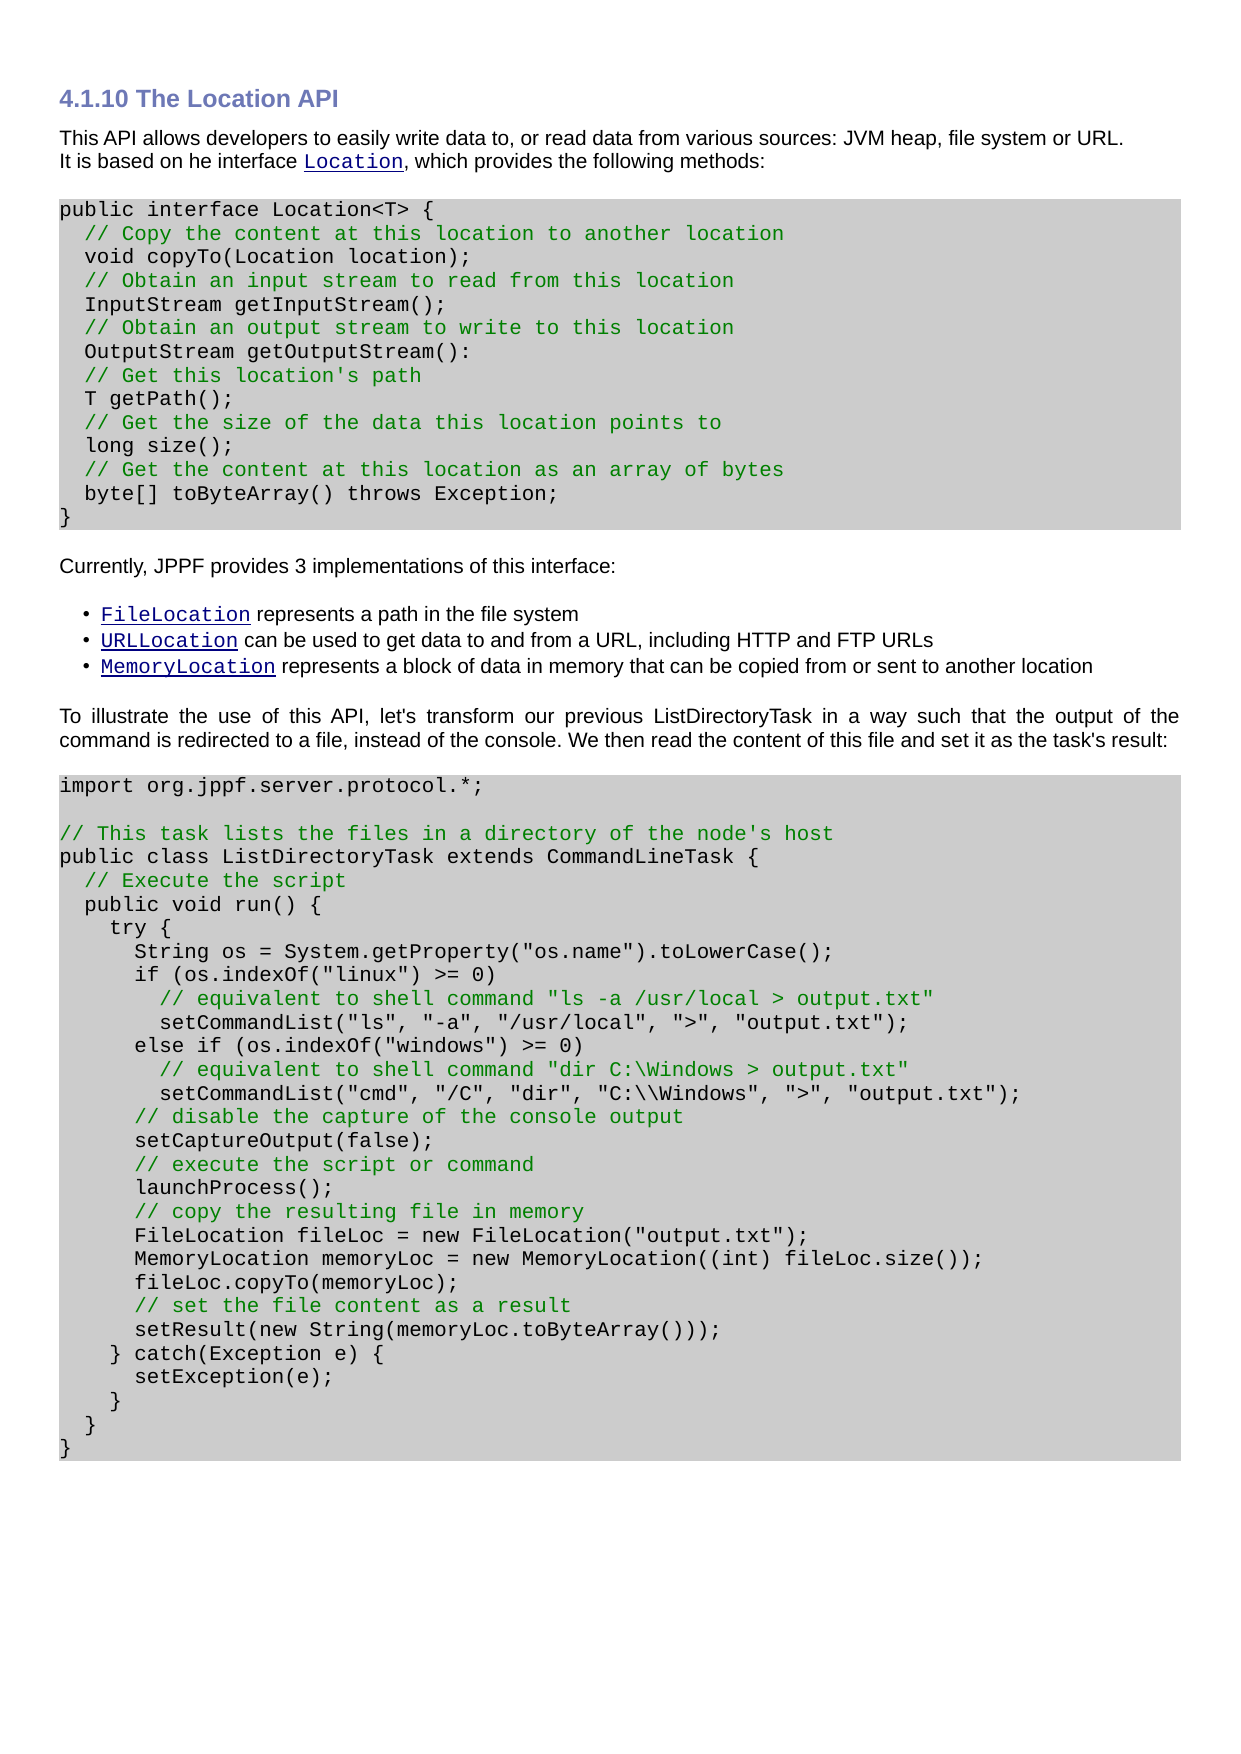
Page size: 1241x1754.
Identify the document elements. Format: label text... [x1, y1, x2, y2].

text // Copy the content at this location to another location [59, 223, 1181, 246]
list URLLocation can be used to get data to and from a URL, including HTTP and FTP URLs [83, 628, 1181, 654]
text launchProcess(); [59, 1177, 1181, 1201]
text // Get this location's path [59, 364, 1181, 388]
subtitle The Location API [59, 84, 1181, 113]
text setResult(new String(memoryLoc.toByteArray())); [59, 1319, 1181, 1343]
text setCommandList("cmd", "/C", "dir", "C:\\Windows", ">", "output.txt"); [59, 1083, 1181, 1106]
text // Execute the script [59, 870, 1181, 893]
text It is based on he interface Location, which provides the following methods: [59, 149, 1181, 175]
text // set the file content as a result [59, 1296, 1181, 1319]
text else if (os.indexOf("windows") >= 0) [59, 1035, 1181, 1059]
text byte[] toByteArray() throws Exception; [59, 483, 1181, 506]
text String os = System.getProperty("os.name").toLowerCase(); [59, 941, 1181, 964]
text setCaptureOutput(false); [59, 1130, 1181, 1154]
text fileLoc.copyTo(memoryLoc); [59, 1272, 1181, 1296]
list MemoryLocation represents a block of data in memory that can be copied from or sent to another location [83, 654, 1181, 679]
text To illustrate the use of this API, let's transform our previous ListDirectoryTask in a way such that the output of the command is redirected to a file, instead of the console. We then read the content of this file and set it as the task's result: [59, 703, 1181, 751]
text MemoryLocation memoryLoc = new MemoryLocation((int) fileLoc.size()); [59, 1248, 1181, 1272]
text } [59, 1414, 1181, 1437]
text // copy the resulting file in memory [59, 1201, 1181, 1224]
text T getPath(); [59, 388, 1181, 412]
text public interface Location<T> { [59, 199, 1181, 223]
text } catch(Exception e) { [59, 1343, 1181, 1366]
text setCommandList("ls", "-a", "/usr/local", ">", "output.txt"); [59, 1012, 1181, 1035]
text InputStream getInputStream(); [59, 294, 1181, 317]
text void copyTo(Location location); [59, 246, 1181, 270]
text // Get the content at this location as an array of bytes [59, 459, 1181, 483]
text This API allows developers to easily write data to, or read data from various sources: JVM heap, file system or URL. [59, 125, 1181, 149]
text // equivalent to shell command "dir C:\Windows > output.txt" [59, 1059, 1181, 1083]
text if (os.indexOf("linux") >= 0) [59, 964, 1181, 988]
text } [59, 1390, 1181, 1414]
text long size(); [59, 436, 1181, 459]
text // equivalent to shell command "ls -a /usr/local > output.txt" [59, 988, 1181, 1012]
text Currently, JPPF provides 3 implementations of this interface: [59, 554, 1181, 578]
text // Obtain an output stream to write to this location [59, 317, 1181, 341]
text import org.jppf.server.protocol.*; [59, 775, 1181, 799]
text // disable the capture of the console output [59, 1106, 1181, 1130]
list FileLocation represents a path in the file system [83, 602, 1181, 628]
text // Get the size of the data this location points to [59, 412, 1181, 436]
text } [59, 1437, 1181, 1461]
text // execute the script or command [59, 1154, 1181, 1177]
text } [59, 506, 1181, 530]
text public void run() { [59, 893, 1181, 917]
text FileLocation fileLoc = new FileLocation("output.txt"); [59, 1224, 1181, 1248]
text OutputStream getOutputStream(): [59, 341, 1181, 364]
text try { [59, 917, 1181, 941]
text // Obtain an input stream to read from this location [59, 270, 1181, 294]
text setException(e); [59, 1366, 1181, 1390]
text public class ListDirectoryTask extends CommandLineTask { [59, 846, 1181, 870]
text // This task lists the files in a directory of the node's host [59, 823, 1181, 846]
